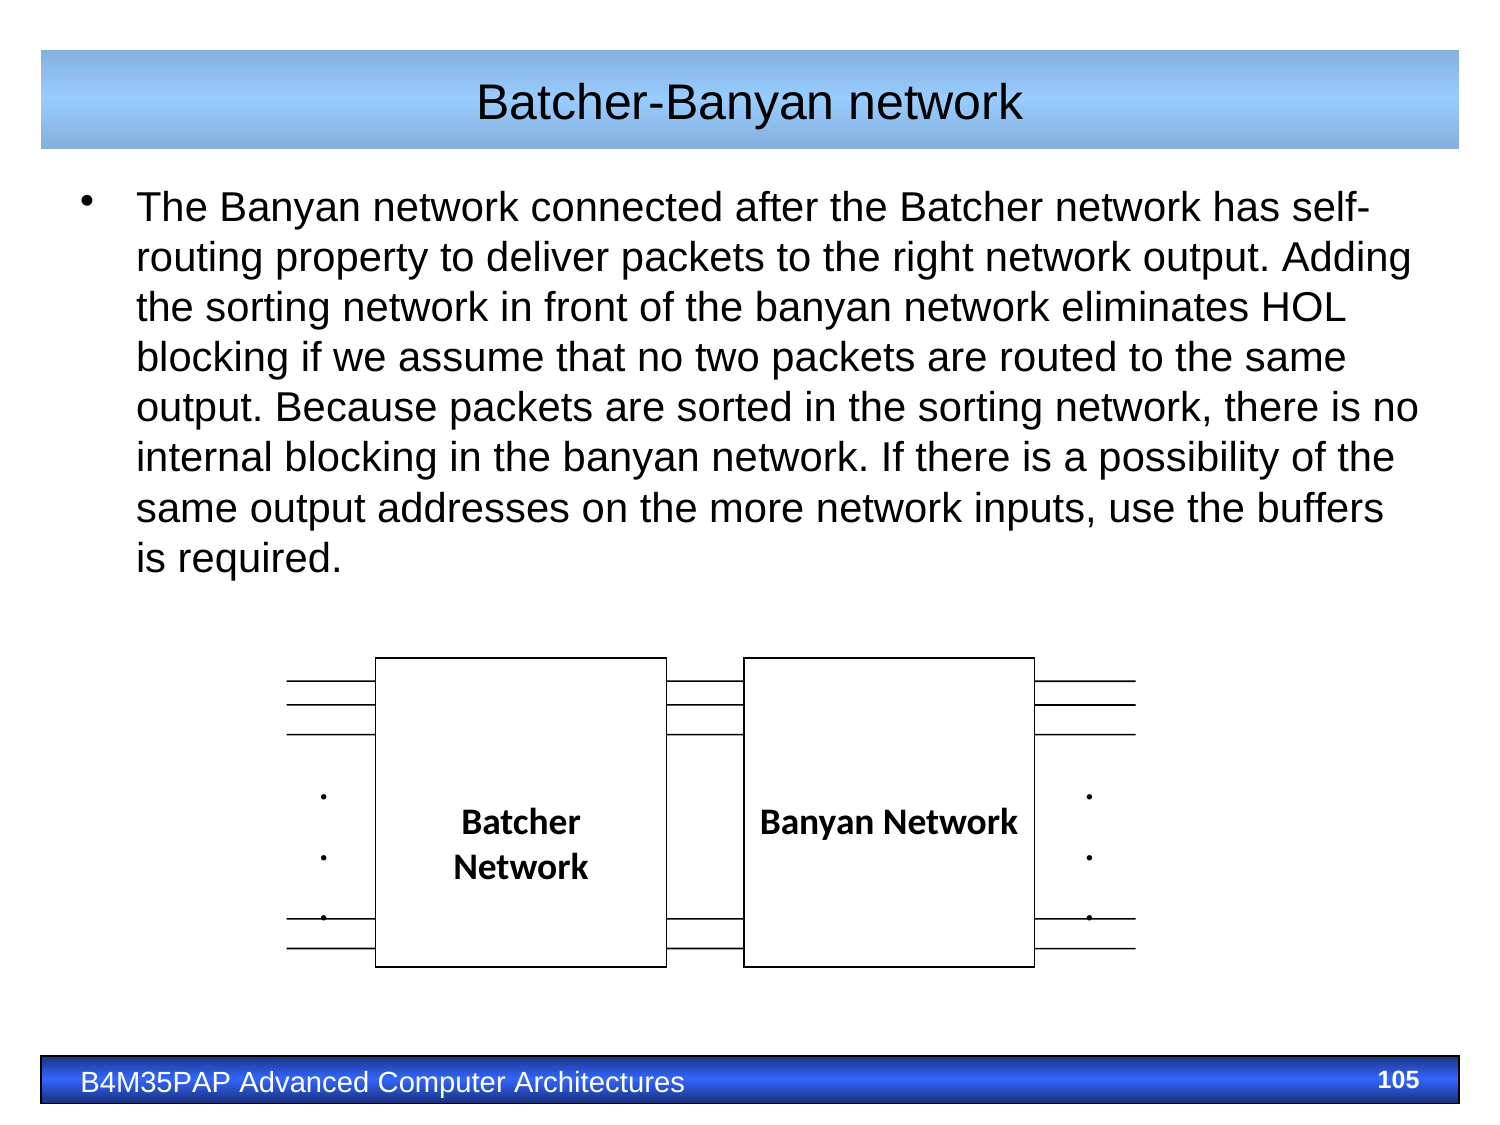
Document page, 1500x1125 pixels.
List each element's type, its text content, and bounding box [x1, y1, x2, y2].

text_box . . . [1070, 758, 1124, 890]
list The Banyan network connected after the Batcher network has self-routing property to deliver packets to the right network output. Adding the sorting network in front of the banyan network eliminates HOL blocking if we assume that no two packets are routed to the same output. Because packets are sorted in the sorting network, there is no internal blocking in the banyan network. If there is a possibility of the same output addresses on the more network inputs, use the buffers is required. [64, 172, 1436, 1000]
title Batcher-Banyan network [41, 50, 1459, 149]
text_box Batcher Network [375, 658, 667, 967]
text_box Banyan Network [743, 658, 1035, 967]
text_box . . . [304, 758, 358, 890]
